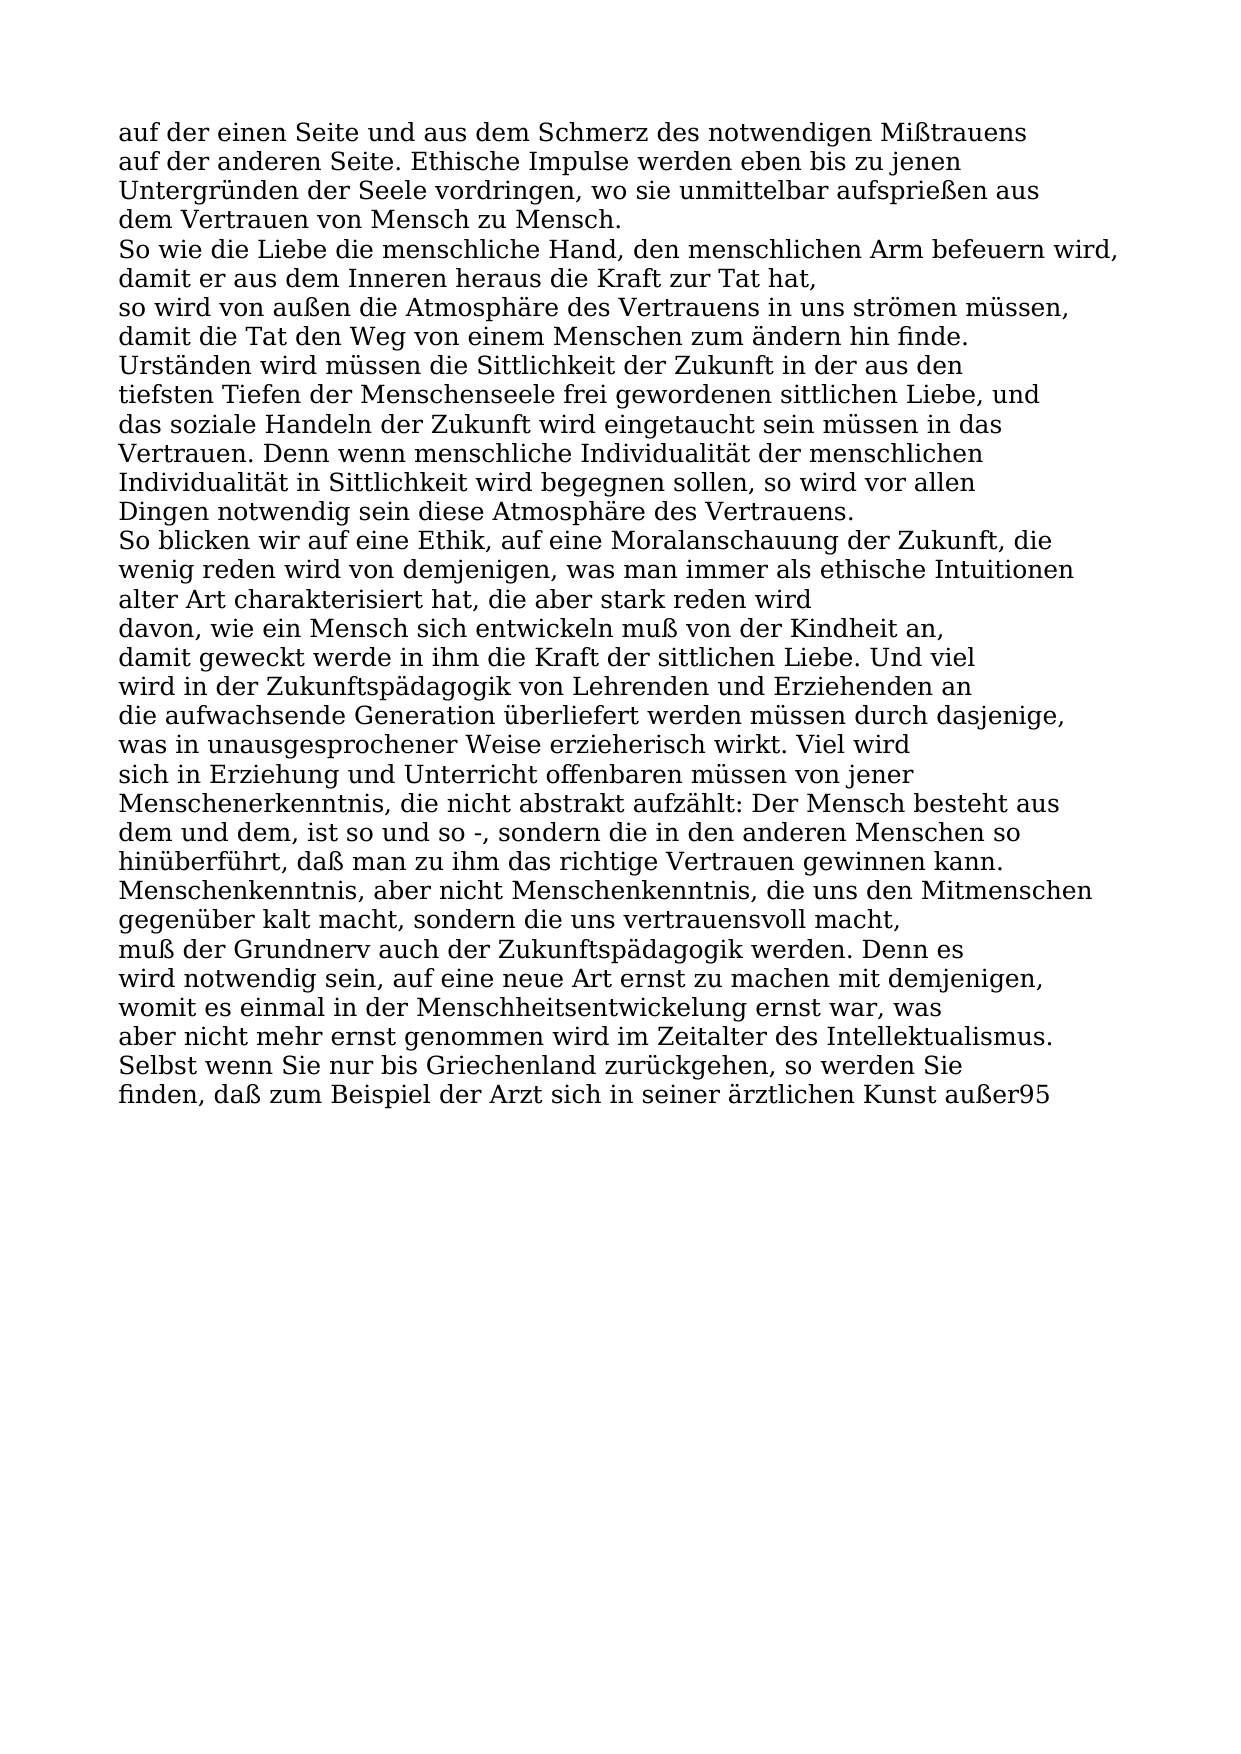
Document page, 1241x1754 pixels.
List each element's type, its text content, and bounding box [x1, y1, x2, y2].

text So wie die Liebe die menschliche Hand, den menschlichen Arm befeuern wird, damit er aus dem Inneren heraus die Kraft zur Tat hat, [118, 235, 1122, 293]
text finden, daß zum Beispiel der Arzt sich in seiner ärztlichen Kunst außer95 [118, 1081, 1122, 1110]
text Selbst wenn Sie nur bis Griechenland zurückgehen, so werden Sie [118, 1051, 1122, 1081]
text davon, wie ein Mensch sich entwickeln muß von der Kindheit an, [118, 614, 1122, 643]
text auf der einen Seite und aus dem Schmerz des notwendigen Mißtrauens [118, 118, 1122, 147]
text wird in der Zukunftspädagogik von Lehrenden und Erziehenden an [118, 672, 1122, 701]
text aber nicht mehr ernst genommen wird im Zeitalter des Intellektualismus. [118, 1022, 1122, 1051]
text tiefsten Tiefen der Menschenseele frei gewordenen sittlichen Liebe, und [118, 381, 1122, 410]
text Individualität in Sittlichkeit wird begegnen sollen, so wird vor allen [118, 468, 1122, 497]
text auf der anderen Seite. Ethische Impulse werden eben bis zu jenen Untergründen der Seele vordringen, wo sie unmittelbar aufsprießen aus [118, 147, 1122, 206]
text So blicken wir auf eine Ethik, auf eine Moralanschauung der Zukunft, die wenig reden wird von demjenigen, was man immer als ethische Intuitionen alter Art charakterisiert hat, die aber stark reden wird [118, 526, 1122, 614]
text wird notwendig sein, auf eine neue Art ernst zu machen mit demjenigen, womit es einmal in der Menschheitsentwickelung ernst war, was [118, 964, 1122, 1022]
text dem Vertrauen von Mensch zu Mensch. [118, 206, 1122, 235]
text Menschenkenntnis, aber nicht Menschenkenntnis, die uns den Mitmenschen gegenüber kalt macht, sondern die uns vertrauensvoll macht, [118, 876, 1122, 935]
text damit geweckt werde in ihm die Kraft der sittlichen Liebe. Und viel [118, 643, 1122, 672]
text Dingen notwendig sein diese Atmosphäre des Vertrauens. [118, 497, 1122, 526]
text Vertrauen. Denn wenn menschliche Individualität der menschlichen [118, 439, 1122, 468]
text dem und dem, ist so und so -, sondern die in den anderen Menschen so [118, 818, 1122, 847]
text das soziale Handeln der Zukunft wird eingetaucht sein müssen in das [118, 410, 1122, 439]
text sich in Erziehung und Unterricht offenbaren müssen von jener Menschenerkenntnis, die nicht abstrakt aufzählt: Der Mensch besteht aus [118, 760, 1122, 818]
text muß der Grundnerv auch der Zukunftspädagogik werden. Denn es [118, 935, 1122, 964]
text so wird von außen die Atmosphäre des Vertrauens in uns strömen müssen, damit die Tat den Weg von einem Menschen zum ändern hin finde. [118, 293, 1122, 351]
text Urständen wird müssen die Sittlichkeit der Zukunft in der aus den [118, 351, 1122, 381]
text hinüberführt, daß man zu ihm das richtige Vertrauen gewinnen kann. [118, 847, 1122, 876]
text die aufwachsende Generation überliefert werden müssen durch dasjenige, was in unausgesprochener Weise erzieherisch wirkt. Viel wird [118, 701, 1122, 760]
